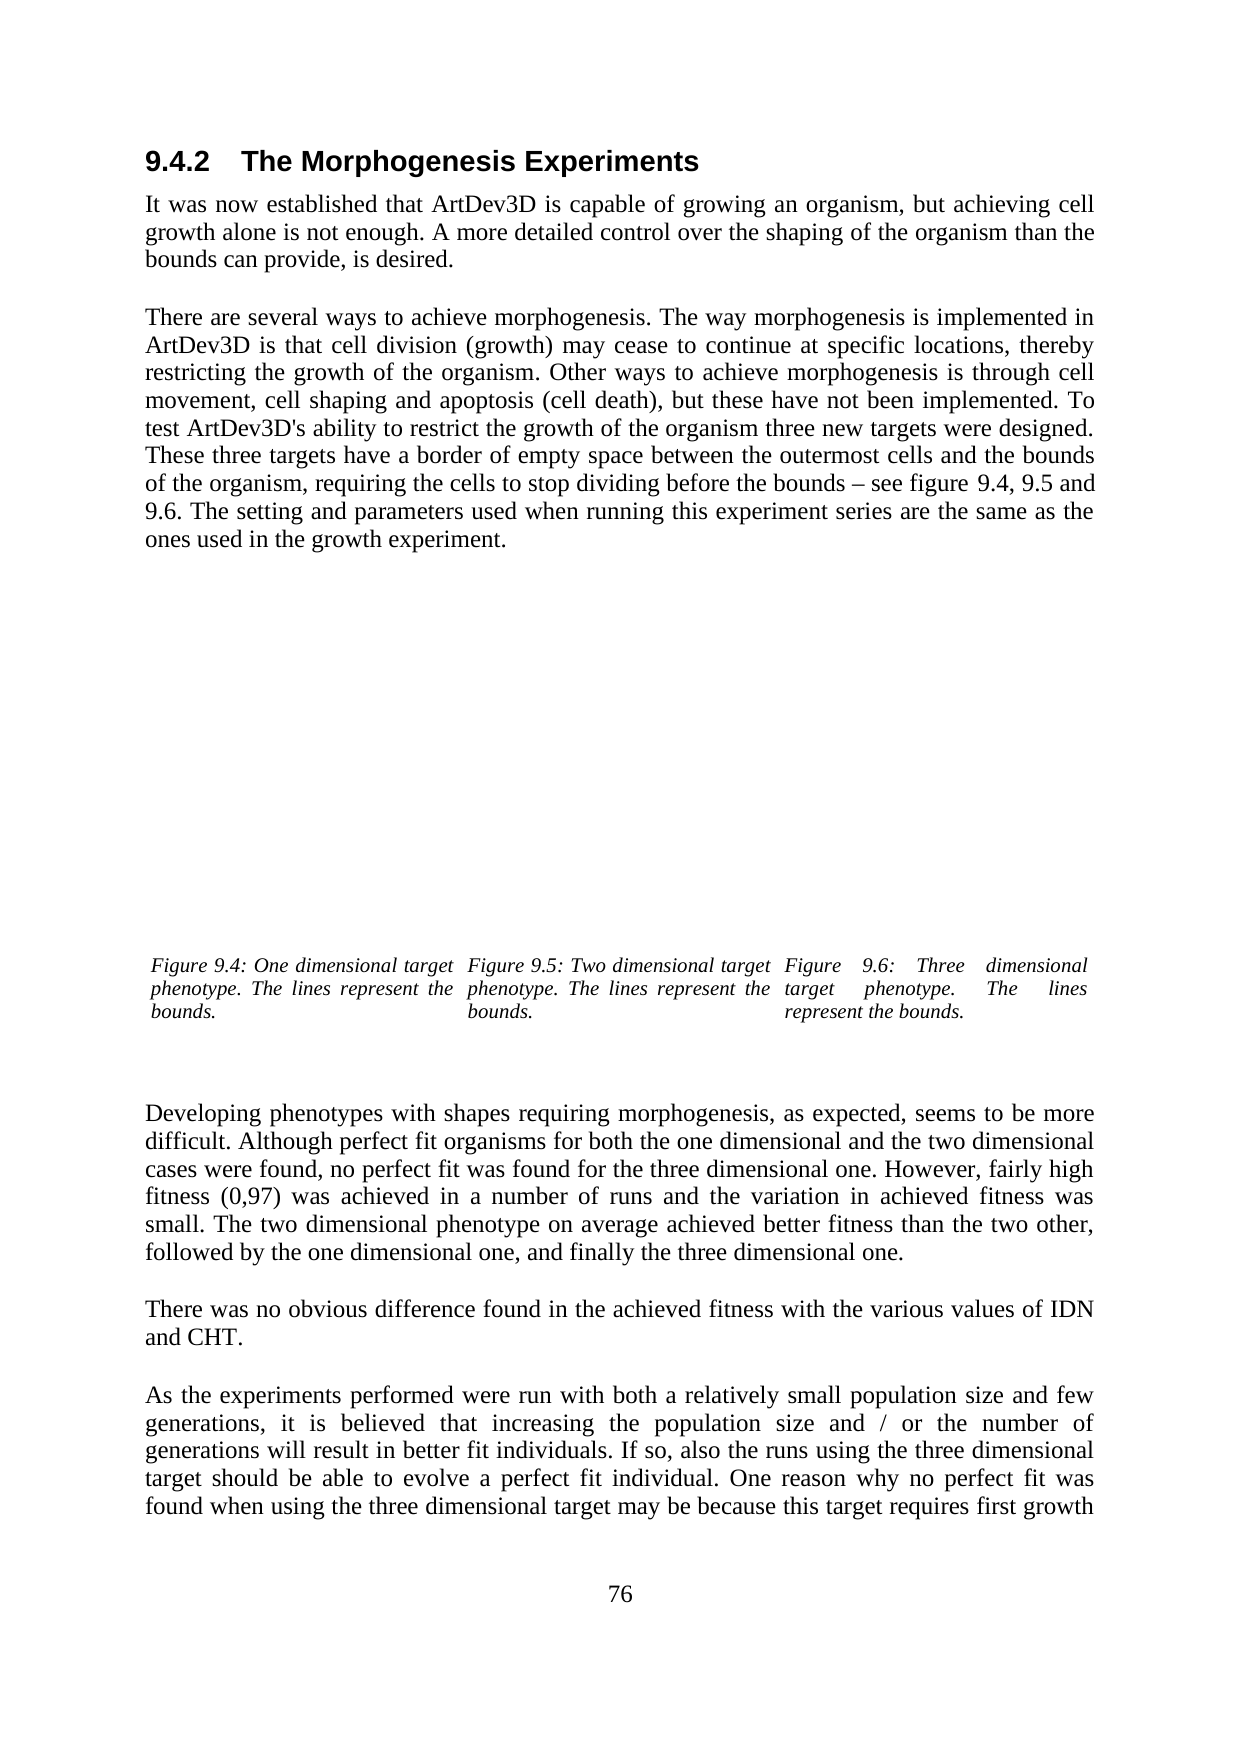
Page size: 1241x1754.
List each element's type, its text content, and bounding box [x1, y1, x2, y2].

text Developing phenotypes with shapes requiring morphogenesis, as expected, seems to be more difficult. Although perfect fit organisms for both the one dimensional and the two dimensional cases were found, no perfect fit was found for the three dimensional one. However, fairly high fitness (0,97) was achieved in a number of runs and the variation in achieved fitness was small. The two dimensional phenotype on average achieved better fitness than the two other, followed by the one dimensional one, and finally the three dimensional one. [145, 1099, 1096, 1266]
subtitle The Morphogenesis Experiments [145, 145, 1096, 177]
table_header [462, 610, 778, 941]
text As the experiments performed were run with both a relatively small population size and few generations, it is believed that increasing the population size and / or the number of generations will result in better fit individuals. If so, also the runs using the three dimensional target should be able to evolve a perfect fit individual. One reason why no perfect fit was found when using the three dimensional target may be because this target requires first growth [145, 1381, 1096, 1520]
table_header [145, 610, 462, 941]
text There are several ways to achieve morphogenesis. The way morphogenesis is implemented in ArtDev3D is that cell division (growth) may cease to continue at specific locations, thereby restricting the growth of the organism. Other ways to achieve morphogenesis is through cell movement, cell shaping and apoptosis (cell death), but these have not been implemented. To test ArtDev3D's ability to restrict the growth of the organism three new targets were designed. These three targets have a border of empty space between the outermost cells and the bounds of the organism, requiring the cells to stop dividing before the bounds – see figure 9.4, 9.5 and 9.6. The setting and parameters used when running this experiment series are the same as the ones used in the growth experiment. [145, 303, 1096, 552]
text There was no obvious difference found in the achieved fitness with the various values of IDN and CHT. [145, 1296, 1096, 1351]
table_cell Figure 9.5: Two dimensional target phenotype. The lines represent the bounds. [462, 941, 778, 1023]
table_cell Figure 9.6: Three dimensional target phenotype. The lines represent the bounds. [779, 941, 1096, 1023]
text It was now established that ArtDev3D is capable of growing an organism, but achieving cell growth alone is not enough. A more detailed control over the shaping of the organism than the bounds can provide, is desired. [145, 190, 1096, 273]
table_header [779, 610, 1096, 941]
table_cell Figure 9.4: One dimensional target phenotype. The lines represent the bounds. [145, 941, 462, 1023]
